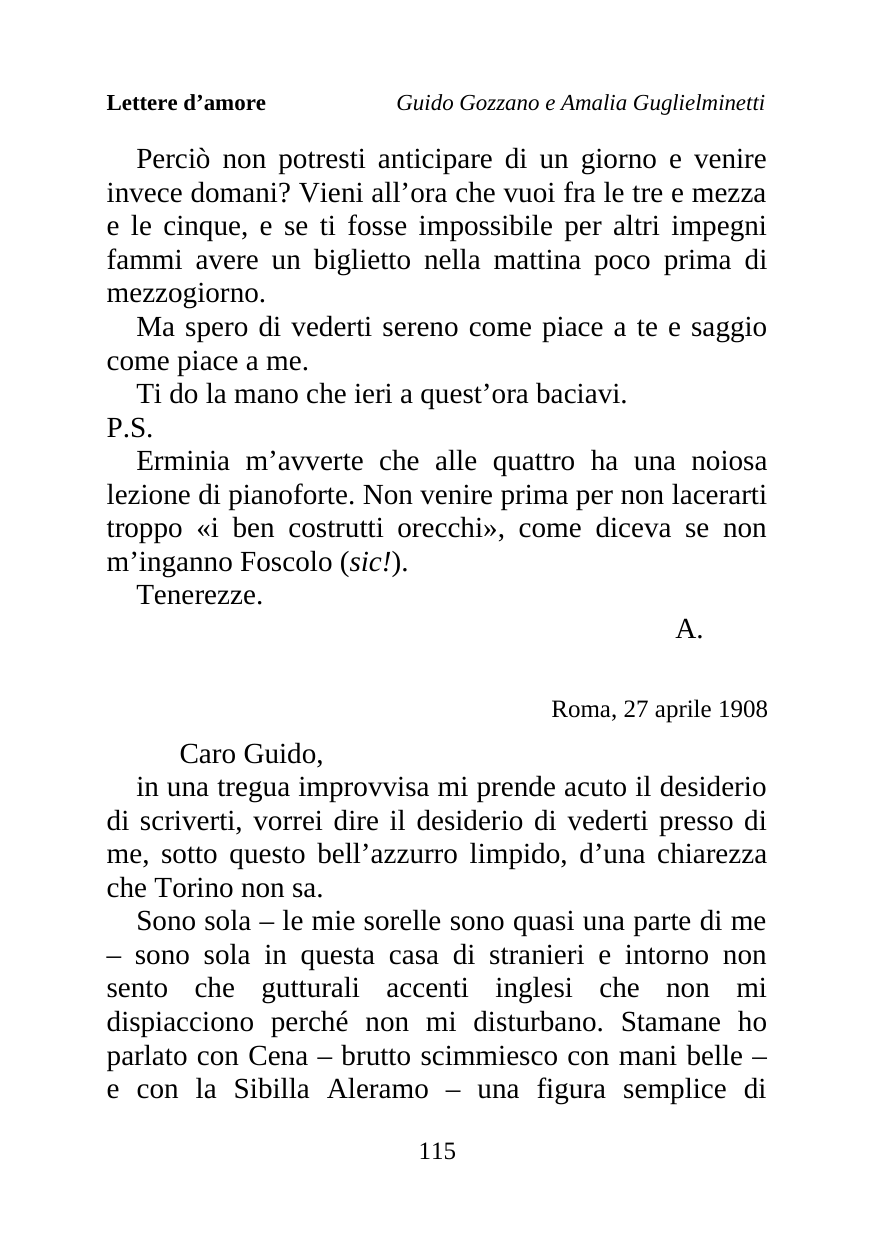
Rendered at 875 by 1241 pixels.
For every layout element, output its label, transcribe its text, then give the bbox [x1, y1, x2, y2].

text P.S. [106, 410, 768, 443]
text Perciò non potresti anticipare di un giorno e venire invece domani? Vieni all’ora che vuoi fra le tre e mezza e le cinque, e se ti fosse impossibile per altri impegni fammi avere un biglietto nella mattina poco prima di mezzogiorno. [106, 141, 768, 309]
text Sono sola – le mie sorelle sono quasi una parte di me – sono sola in questa casa di stranieri e intorno non sento che gutturali accenti inglesi che non mi dispiacciono perché non mi disturbano. Stamane ho parlato con Cena – brutto scimmiesco con mani belle – e con la Sibilla Aleramo – una figura semplice di [106, 903, 768, 1105]
text Caro Guido, [106, 736, 768, 769]
text Roma, 27 aprile 1908 [106, 694, 768, 723]
text Ma spero di vederti sereno come piace a te e saggio come piace a me. [106, 309, 768, 376]
text A. [675, 611, 768, 644]
text Ti do la mano che ieri a quest’ora baciavi. [106, 376, 768, 410]
text Erminia m’avverte che alle quattro ha una noiosa lezione di pianoforte. Non venire prima per non lacerarti troppo «i ben costrutti orecchi», come diceva se non m’inganno Foscolo (sic!). [106, 443, 768, 577]
text Tenerezze. [106, 577, 768, 611]
text in una tregua improvvisa mi prende acuto il desiderio di scriverti, vorrei dire il desiderio di vederti presso di me, sotto questo bell’azzurro limpido, d’una chiarezza che Torino non sa. [106, 769, 768, 903]
